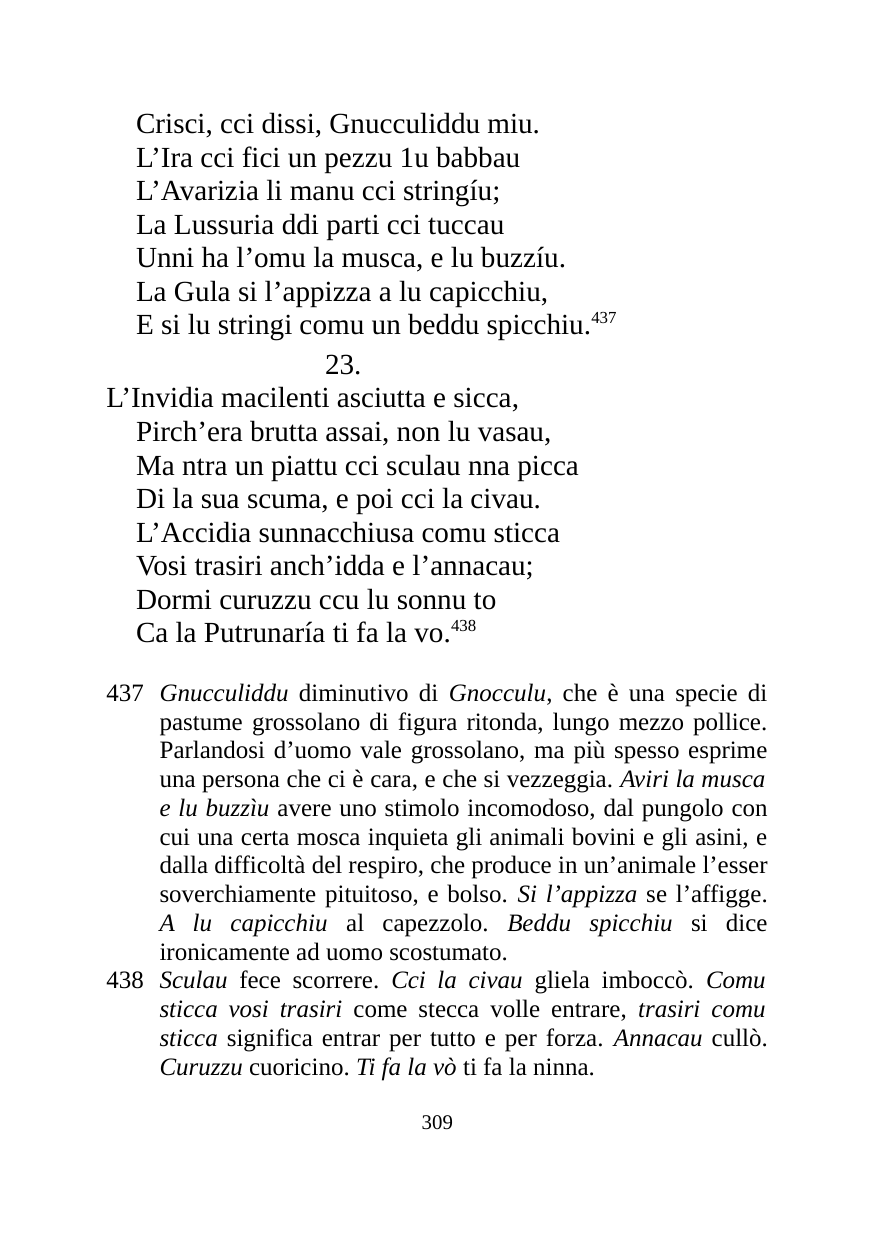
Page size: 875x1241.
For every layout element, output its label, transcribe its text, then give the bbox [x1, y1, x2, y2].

text 23. [325, 347, 768, 381]
text Gnucculiddu diminutivo di Gnocculu, che è una specie di pastume grossolano di figura ritonda, lungo mezzo pollice. Parlandosi d’uomo vale grossolano, ma più spesso esprime una persona che ci è cara, e che si vezzeggia. Aviri la musca e lu buzzìu avere uno stimolo incomodoso, dal pungolo con cui una certa mosca inquieta gli animali bovini e gli asini, e dalla difficoltà del respiro, che produce in un’animale l’esser soverchiamente pituitoso, e bolso. Si l’appizza se l’affigge. A lu capicchiu al capezzolo. Beddu spicchiu si dice ironicamente ad uomo scostumato. [106, 678, 768, 965]
text Crisci, cci dissi, Gnucculiddu miu. L’Ira cci fici un pezzu 1u babbau L’Avarizia li manu cci stringíu; La Lussuria ddi parti cci tuccau Unni ha l’omu la musca, e lu buzzíu. La Gula si l’appizza a lu capicchiu, E si lu stringi comu un beddu spicchiu. [106, 106, 768, 341]
text Sculau fece scorrere. Cci la civau gliela imboccò. Comu sticca vosi trasiri come stecca volle entrare, trasiri comu sticca significa entrar per tutto e per forza. Annacau cullò. Curuzzu cuoricino. Ti fa la vò ti fa la ninna. [106, 965, 768, 1080]
text L’Invidia macilenti asciutta e sicca, Pirch’era brutta assai, non lu vasau, Ma ntra un piattu cci sculau nna picca Di la sua scuma, e poi cci la civau. L’Accidia sunnacchiusa comu sticca Vosi trasiri anch’idda e l’annacau; Dormi curuzzu ccu lu sonnu to Ca la Putrunaría ti fa la vo. [106, 381, 768, 649]
